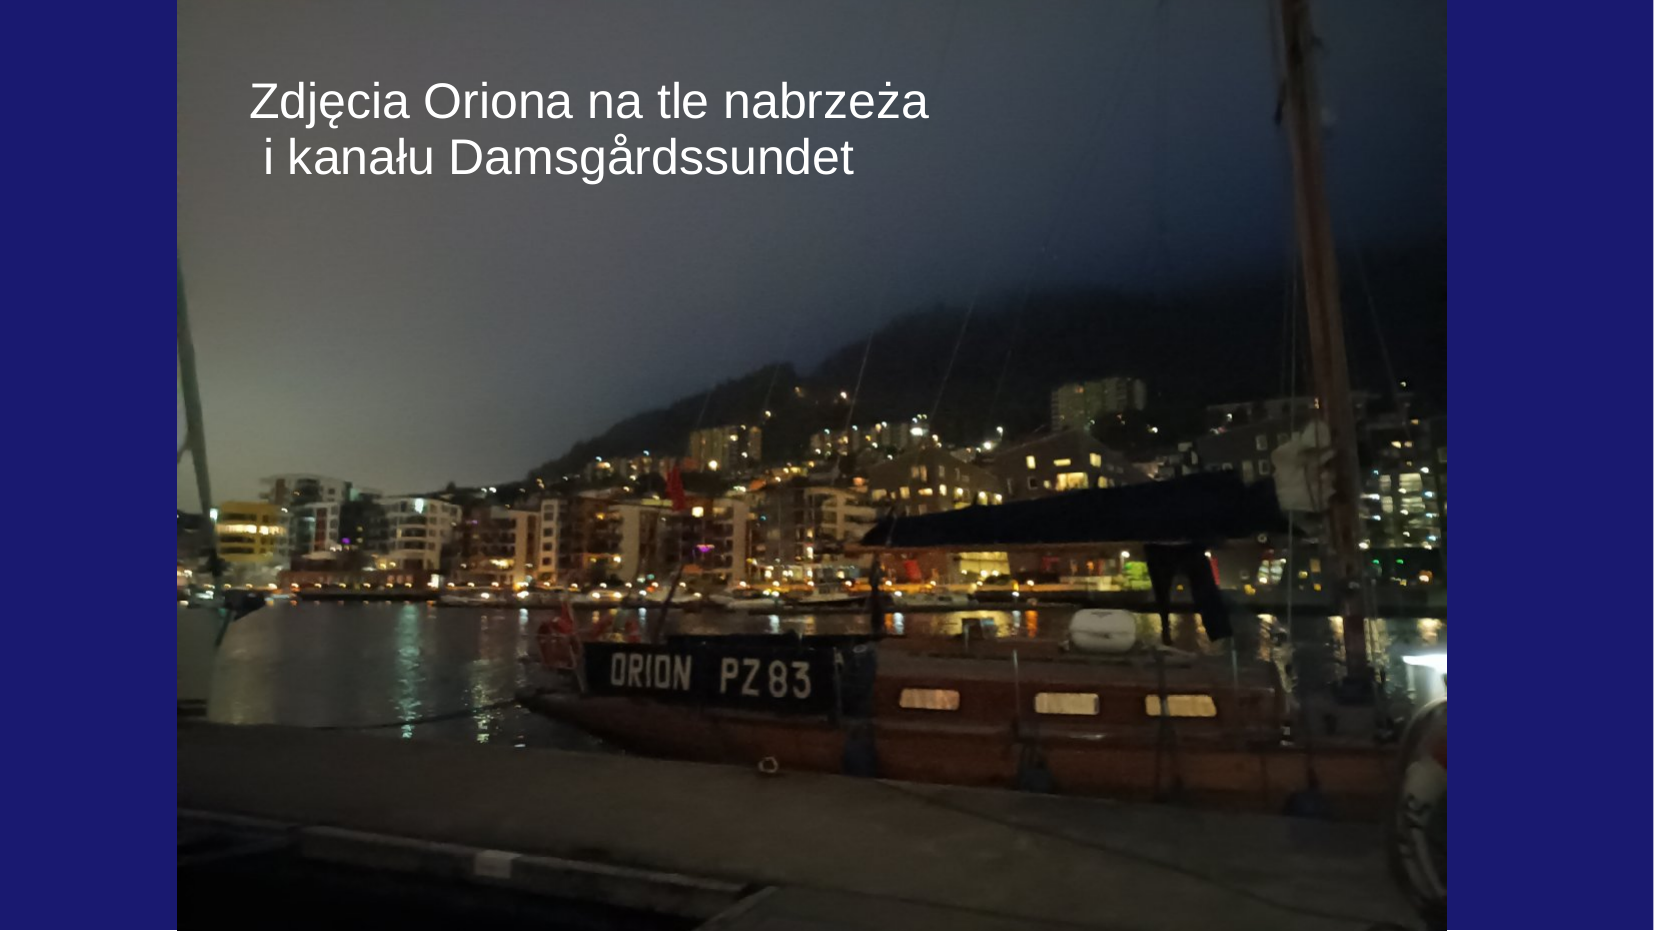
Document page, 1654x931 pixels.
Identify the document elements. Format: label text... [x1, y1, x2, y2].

text_box Zdjęcia Oriona na tle nabrzeża i kanału Damsgårdssundet [234, 65, 945, 193]
picture [177, 0, 1447, 931]
